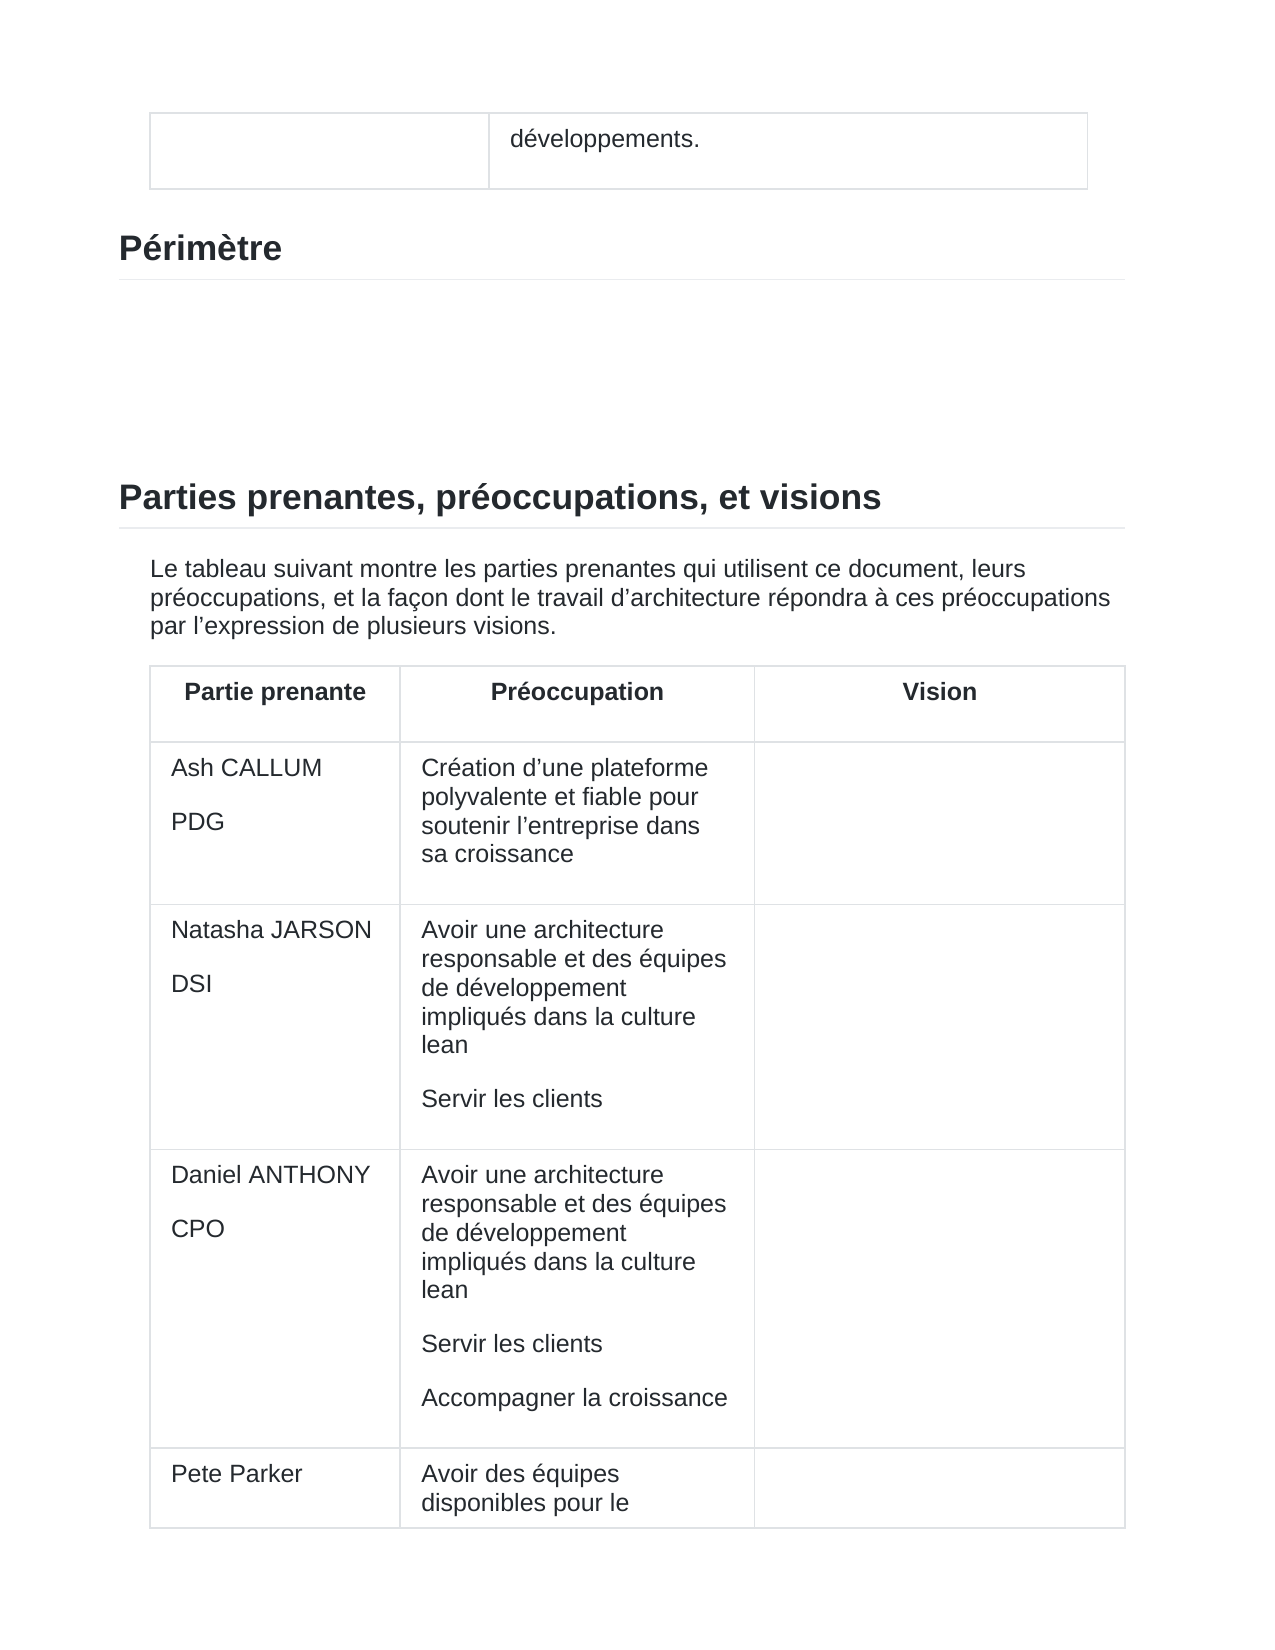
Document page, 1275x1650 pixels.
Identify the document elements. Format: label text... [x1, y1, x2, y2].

table_cell Création d’une plateforme polyvalente et fiable pour soutenir l’entreprise dans sa croissance [401, 743, 754, 903]
text Le tableau suivant montre les parties prenantes qui utilisent ce document, leurs préoccupations, et la façon dont le travail d’architecture répondra à ces préoccupations par l’expression de plusieurs visions. [150, 554, 1125, 640]
table_cell Natasha JARSON DSI [151, 905, 399, 1148]
table_cell Ash CALLUM PDG [151, 743, 399, 903]
table_cell [755, 743, 1124, 903]
table_cell [755, 1150, 1124, 1447]
table_cell Pete Parker [151, 1449, 399, 1527]
table_cell Daniel ANTHONY CPO [151, 1150, 399, 1447]
table_cell Avoir une architecture responsable et des équipes de développement impliqués dans la culture lean Servir les clients Accompagner la croissance [401, 1150, 754, 1447]
table_cell [755, 905, 1124, 1148]
subtitle Parties prenantes, préoccupations, et visions [119, 476, 1125, 527]
subtitle Périmètre [119, 227, 1125, 279]
table_cell développements. [490, 114, 1087, 188]
table_cell Avoir des équipes disponibles pour le [401, 1449, 754, 1527]
table_header Vision [755, 667, 1124, 741]
table_cell [151, 114, 488, 188]
table_cell Avoir une architecture responsable et des équipes de développement impliqués dans la culture lean Servir les clients [401, 905, 754, 1148]
table_header Préoccupation [401, 667, 754, 741]
table_cell [755, 1449, 1124, 1527]
table_header Partie prenante [151, 667, 399, 741]
